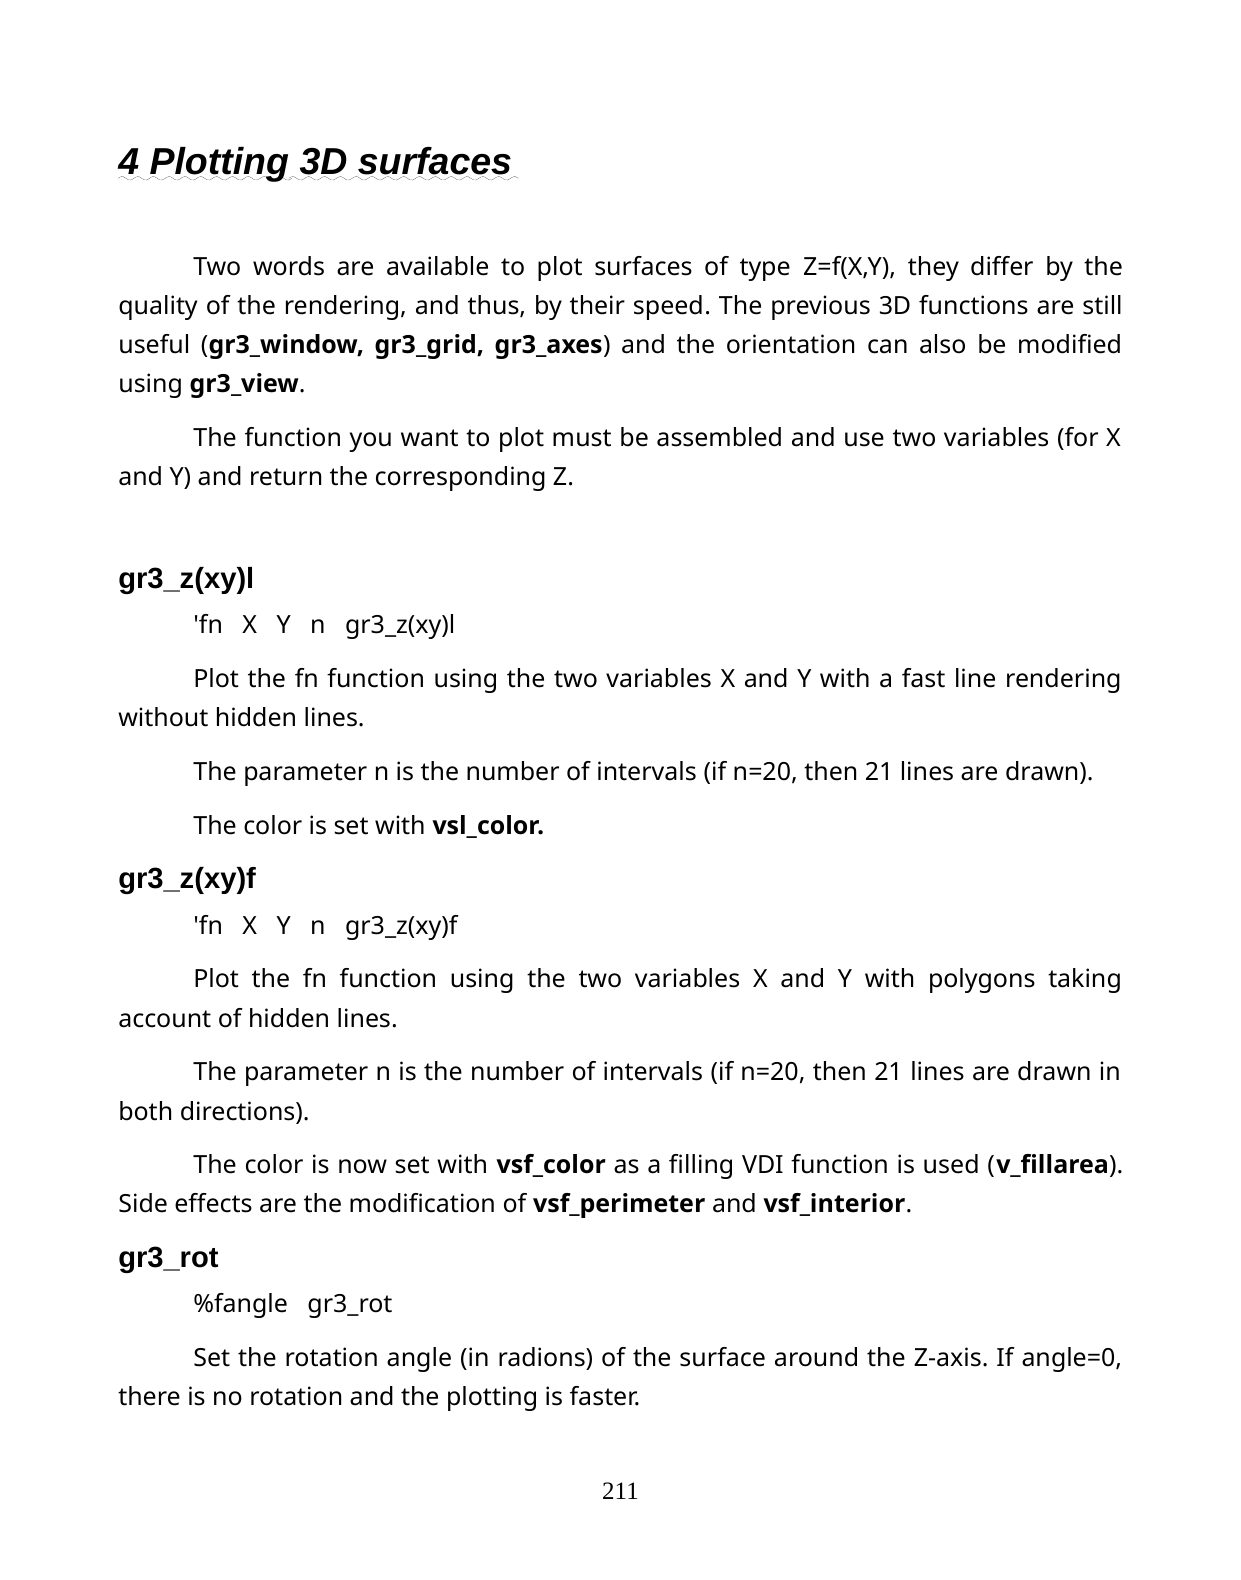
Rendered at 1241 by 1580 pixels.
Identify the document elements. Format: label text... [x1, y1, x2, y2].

text The parameter n is the number of intervals (if n=20, then 21 lines are drawn in both directions). [118, 1054, 1123, 1127]
text Plot the fn function using the two variables X and Y with polygons taking account of hidden lines. [118, 961, 1123, 1034]
text %fangle gr3_rot [118, 1286, 1123, 1320]
text The function you want to plot must be assembled and use two variables (for X and Y) and return the corresponding Z. [118, 419, 1123, 493]
text The parameter n is the number of intervals (if n=20, then 21 lines are drawn). [118, 754, 1123, 788]
text The color is set with vsl_color. [118, 808, 1123, 842]
subtitle gr3_z(xy)f [118, 861, 1122, 895]
text The color is now set with vsf_color as a filling VDI function is used (v_fillarea). Side effects are the modification of vsf_perimeter and vsf_interior. [118, 1147, 1123, 1220]
subtitle 4 Plotting 3D surfaces [118, 139, 1122, 182]
subtitle gr3_rot [118, 1240, 1122, 1273]
text Two words are available to plot surfaces of type Z=f(X,Y), they differ by the quality of the rendering, and thus, by their speed. The previous 3D functions are still useful (gr3_window, gr3_grid, gr3_axes) and the orientation can also be modified using gr3_view. [118, 248, 1123, 400]
text Plot the fn function using the two variables X and Y with a fast line rendering without hidden lines. [118, 661, 1123, 734]
text 'fn X Y n gr3_z(xy)f [118, 907, 1123, 941]
text Set the rotation angle (in radions) of the surface around the Z-axis. If angle=0, there is no rotation and the plotting is faster. [118, 1340, 1123, 1413]
text 'fn X Y n gr3_z(xy)l [118, 607, 1123, 641]
subtitle gr3_z(xy)l [118, 561, 1122, 595]
